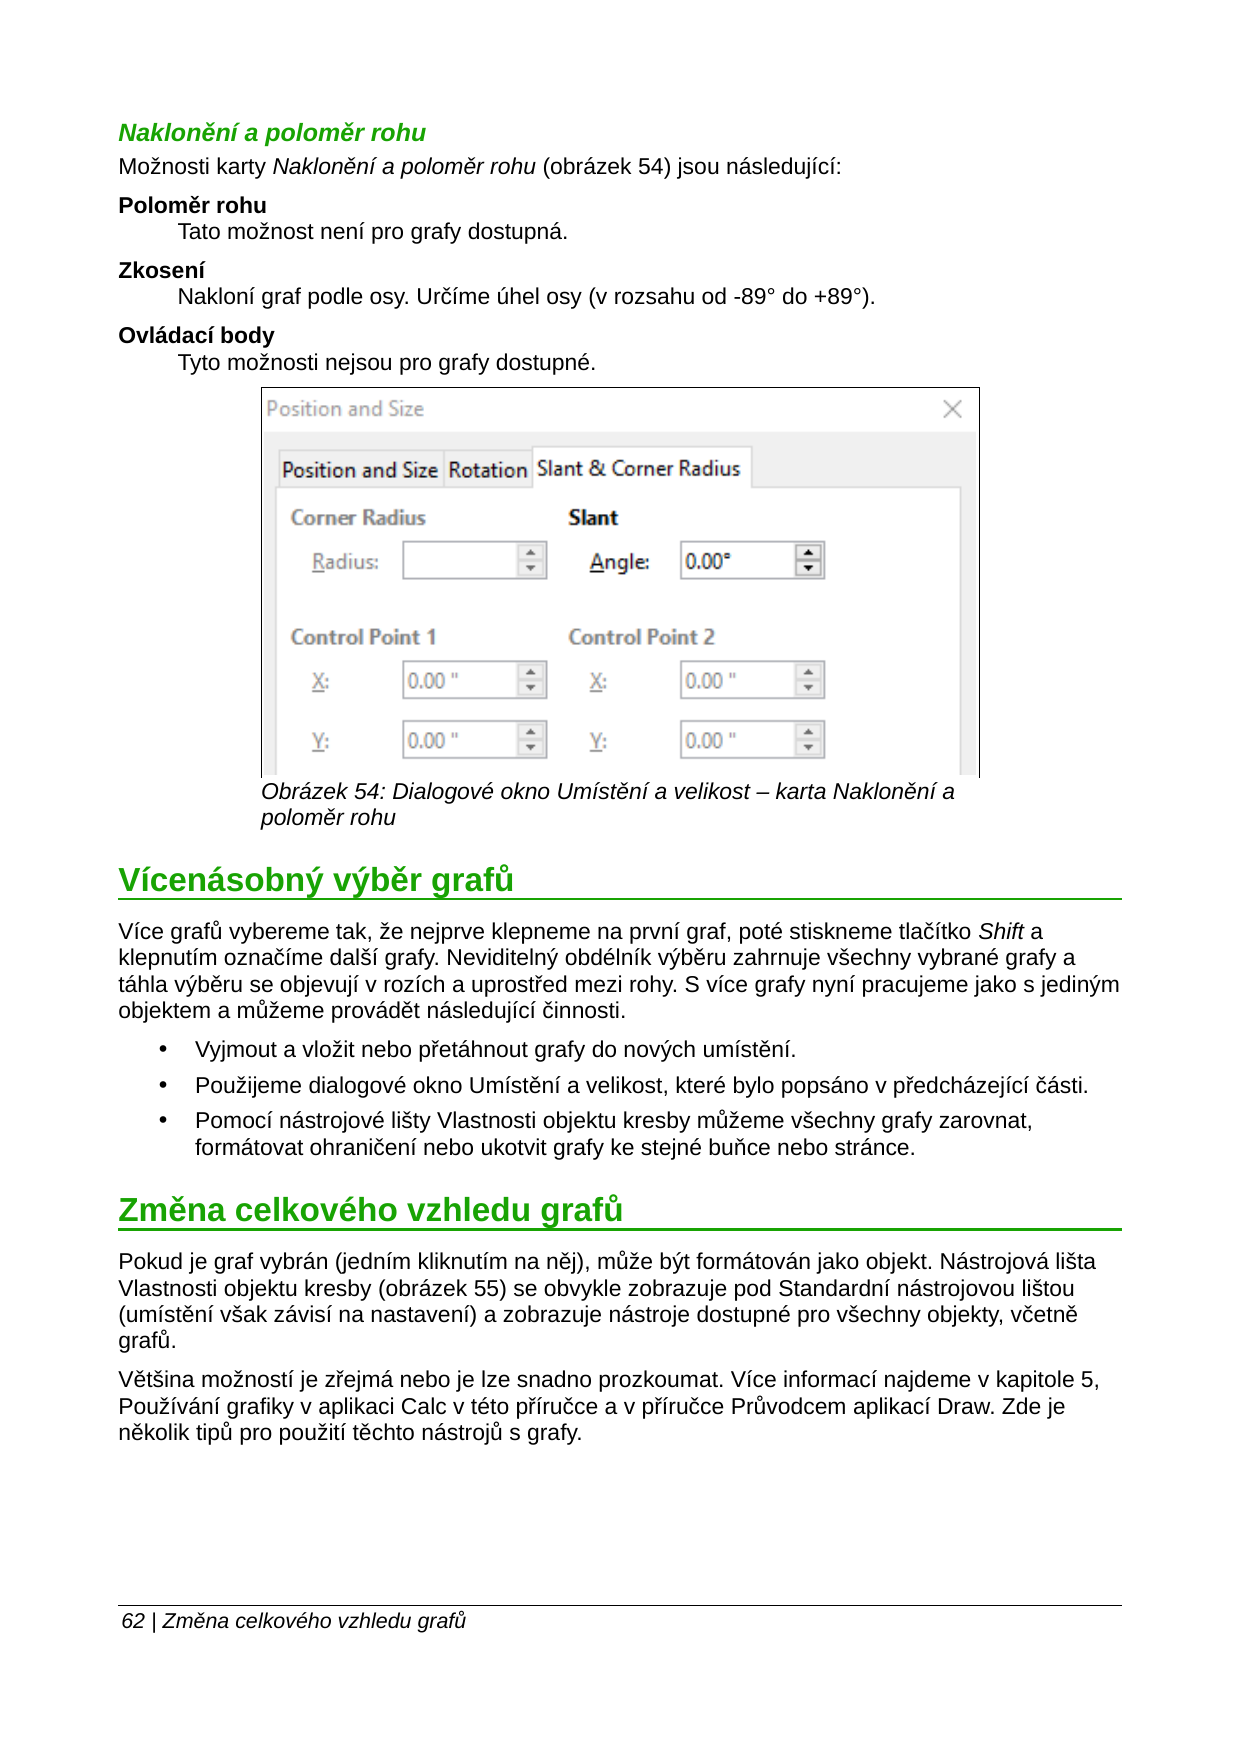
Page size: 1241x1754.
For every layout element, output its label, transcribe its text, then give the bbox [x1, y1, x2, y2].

text Více grafů vybereme tak, že nejprve klepneme na první graf, poté stiskneme tlačítko Shift a klepnutím označíme další grafy. Neviditelný obdélník výběru zahrnuje všechny vybrané grafy a táhla výběru se objevují v rozích a uprostřed mezi rohy. S více grafy nyní pracujeme jako s jediným objektem a můžeme provádět následující činnosti. [118, 918, 1122, 1023]
list Možnosti karty Naklonění a poloměr rohu (obrázek 54) jsou následující: [118, 153, 1122, 179]
list Pomocí nástrojové lišty Vlastnosti objektu kresby můžeme všechny grafy zarovnat, formátovat ohraničení nebo ukotvit grafy ke stejné buňce nebo stránce. [156, 1107, 1122, 1161]
list Vyjmout a vložit nebo přetáhnout grafy do nových umístění. [156, 1036, 1122, 1063]
subtitle Změna celkového vzhledu grafů [118, 1190, 1122, 1228]
text Pokud je graf vybrán (jedním kliknutím na něj), může být formátován jako objekt. Nástrojová lišta Vlastnosti objektu kresby (obrázek 55) se obvykle zobrazuje pod Standardní nástrojovou lištou (umístění však závisí na nastavení) a zobrazuje nástroje dostupné pro všechny objekty, včetně grafů. [118, 1248, 1122, 1354]
text Tyto možnosti nejsou pro grafy dostupné. [177, 348, 1122, 375]
text Tato možnost není pro grafy dostupná. [177, 218, 1122, 244]
subtitle Naklonění a poloměr rohu [118, 118, 1122, 147]
text Většina možností je zřejmá nebo je lze snadno prozkoumat. Více informací najdeme v kapitole 5, Používání grafiky v aplikaci Calc v této příručce a v příručce Průvodcem aplikací Draw. Zde je několik tipů pro použití těchto nástrojů s grafy. [118, 1366, 1122, 1445]
text Obrázek 54: Dialogové okno Umístění a velikost – karta Naklonění a poloměr rohu [261, 775, 979, 830]
picture [263, 390, 976, 775]
text Zkosení [118, 257, 1122, 283]
text Nakloní graf podle osy. Určíme úhel osy (v rozsahu od -89° do +89°). [177, 283, 1122, 309]
text Poloměr rohu [118, 192, 1122, 218]
subtitle Vícenásobný výběr grafů [118, 860, 1122, 898]
text Ovládací body [118, 322, 1122, 348]
list Použijeme dialogové okno Umístění a velikost, které bylo popsáno v předcházející části. [156, 1072, 1122, 1098]
